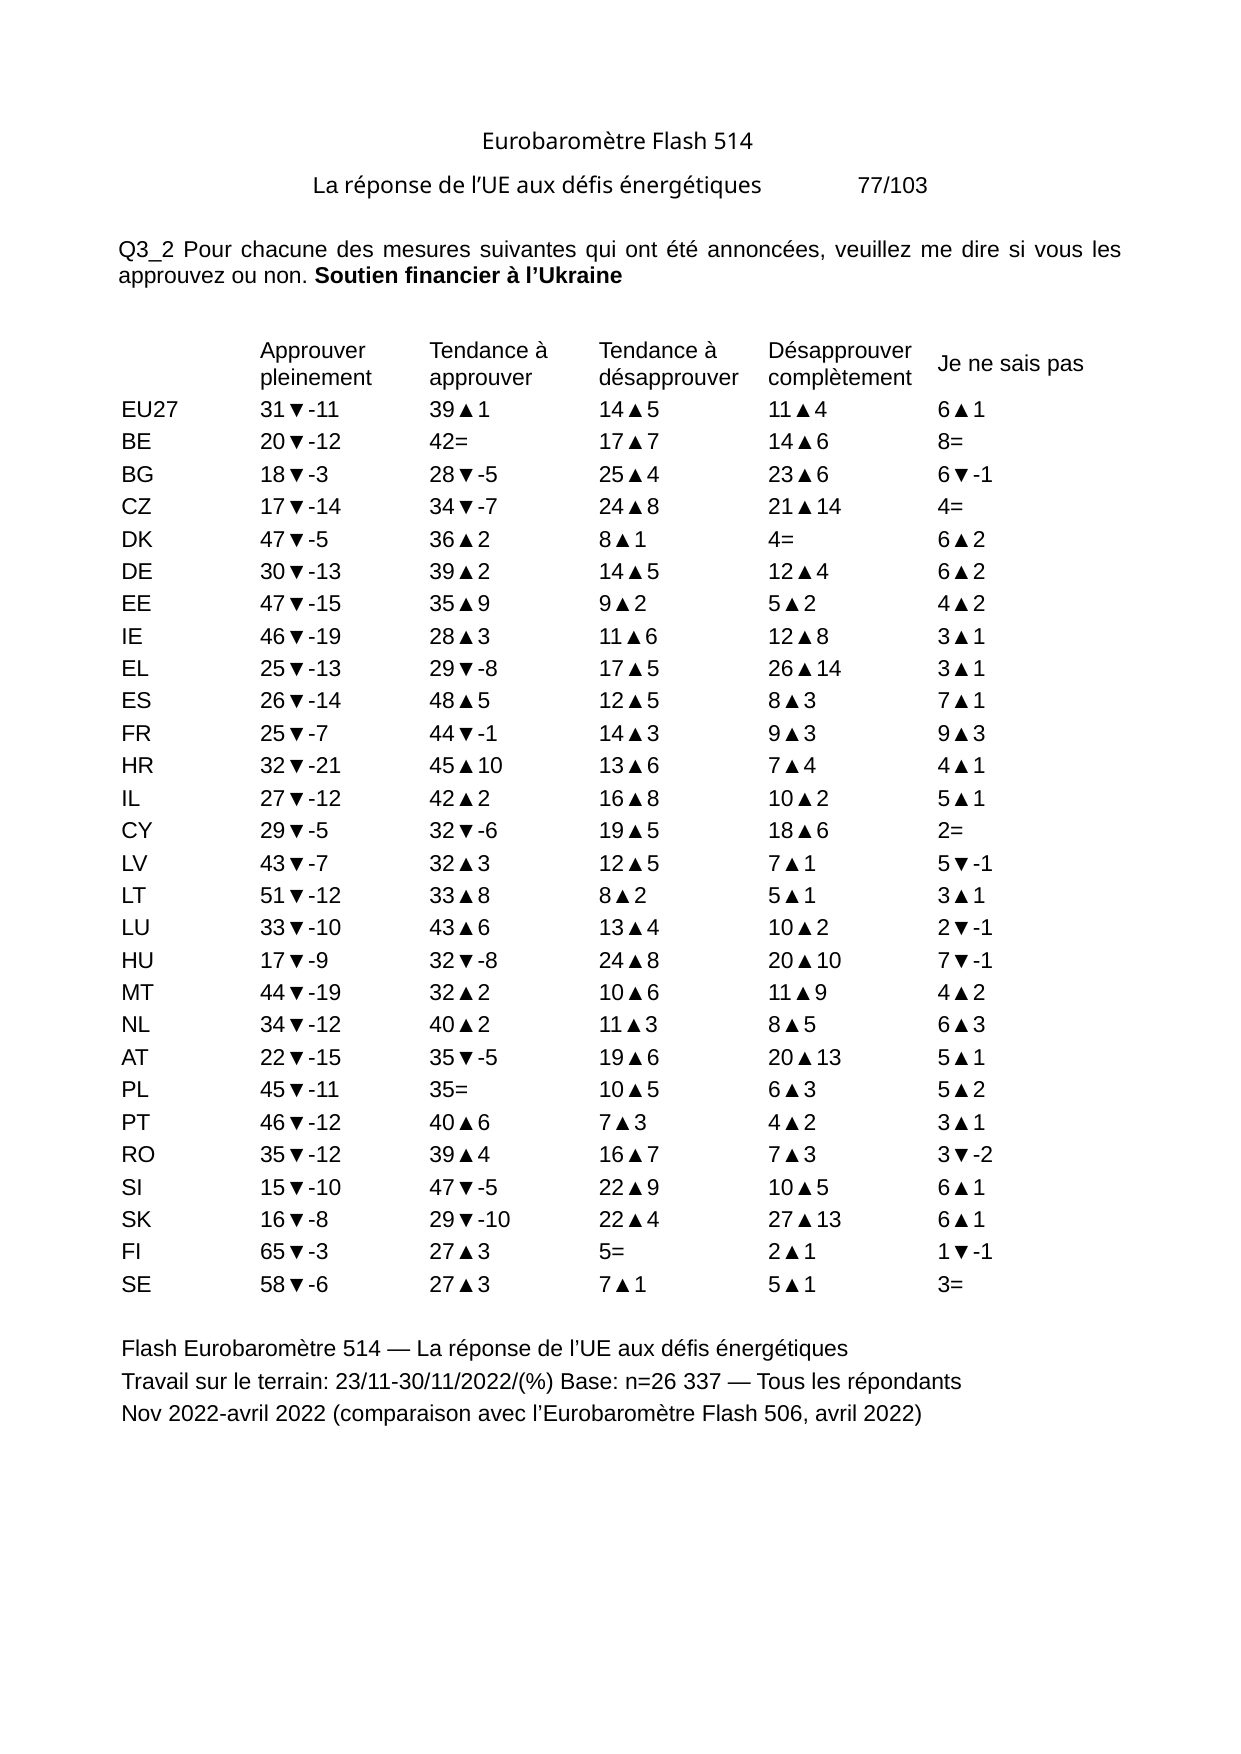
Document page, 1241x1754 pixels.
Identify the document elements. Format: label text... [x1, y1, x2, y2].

table_cell 5▲1 [765, 1268, 934, 1300]
table_cell [934, 1300, 1104, 1332]
table_cell Nov 2022-avril 2022 (comparaison avec l’Eurobaromètre Flash 506, avril 2022) [118, 1397, 1104, 1429]
table_cell 22▲4 [596, 1203, 765, 1235]
table_cell 8▲1 [596, 523, 765, 555]
table_cell IL [118, 782, 257, 814]
table_cell 7▼-1 [934, 944, 1104, 976]
table_cell 39▲1 [426, 393, 596, 425]
table_cell Travail sur le terrain: 23/11-30/11/2022/(%) Base: n=26 337 — Tous les répondants [118, 1365, 1104, 1397]
table_cell 46▼-19 [257, 620, 426, 652]
table_cell BE [118, 425, 257, 458]
table_cell [426, 1300, 596, 1332]
table_cell 58▼-6 [257, 1268, 426, 1300]
table_cell SE [118, 1268, 257, 1300]
table_cell 17▼-14 [257, 490, 426, 522]
table_cell 43▼-7 [257, 846, 426, 879]
table_cell 5▲1 [934, 782, 1104, 814]
table_cell DE [118, 555, 257, 587]
table_cell LV [118, 846, 257, 879]
table_cell 29▼-10 [426, 1203, 596, 1235]
table_cell 10▲6 [596, 976, 765, 1008]
table_cell 28▲3 [426, 620, 596, 652]
table_cell 39▲4 [426, 1138, 596, 1170]
table_cell 22▼-15 [257, 1041, 426, 1073]
table_cell 35▼-12 [257, 1138, 426, 1170]
table_cell [118, 1300, 257, 1332]
table_cell 30▼-13 [257, 555, 426, 587]
table_cell 10▲5 [765, 1170, 934, 1203]
table_cell 13▲6 [596, 749, 765, 782]
table_cell 44▼-19 [257, 976, 426, 1008]
table_cell 2▼-1 [934, 911, 1104, 944]
table_cell LU [118, 911, 257, 944]
table_cell 24▲8 [596, 490, 765, 522]
table_cell 25▼-13 [257, 652, 426, 684]
table_cell [257, 1300, 426, 1332]
table_cell 6▲1 [934, 1170, 1104, 1203]
table_cell 14▲6 [765, 425, 934, 458]
table_cell 5= [596, 1235, 765, 1268]
table_cell 29▼-5 [257, 814, 426, 846]
table_cell 26▼-14 [257, 685, 426, 717]
table_cell 11▲6 [596, 620, 765, 652]
table_cell 6▲1 [934, 393, 1104, 425]
table_cell 25▼-7 [257, 717, 426, 749]
table_cell 5▲2 [765, 587, 934, 620]
table_cell 45▼-11 [257, 1073, 426, 1106]
table_cell 23▲6 [765, 458, 934, 490]
table_cell 19▲6 [596, 1041, 765, 1073]
table_cell 14▲5 [596, 555, 765, 587]
table_header Je ne sais pas [934, 334, 1104, 393]
table_cell 5▲2 [934, 1073, 1104, 1106]
table_cell CY [118, 814, 257, 846]
table_cell 8▲5 [765, 1009, 934, 1041]
table_cell SK [118, 1203, 257, 1235]
table_cell 35▼-5 [426, 1041, 596, 1073]
table_cell 6▲2 [934, 555, 1104, 587]
table_cell 6▲3 [765, 1073, 934, 1106]
table_cell FI [118, 1235, 257, 1268]
table_cell 15▼-10 [257, 1170, 426, 1203]
table_cell HR [118, 749, 257, 782]
table_cell 7▲3 [765, 1138, 934, 1170]
table_cell RO [118, 1138, 257, 1170]
table_cell 5▲1 [934, 1041, 1104, 1073]
table_cell 47▼-5 [257, 523, 426, 555]
table_cell 7▲4 [765, 749, 934, 782]
table_cell 32▲3 [426, 846, 596, 879]
table_cell 42▲2 [426, 782, 596, 814]
table_cell 4▲2 [765, 1106, 934, 1138]
table_cell MT [118, 976, 257, 1008]
table_cell IE [118, 620, 257, 652]
text Q3_2 Pour chacune des mesures suivantes qui ont été annoncées, veuillez me dire si vous les approuvez ou non. Soutien financier à l’Ukraine [118, 236, 1122, 289]
table_cell 32▼-6 [426, 814, 596, 846]
table_cell 51▼-12 [257, 879, 426, 911]
table_header Tendance à approuver [426, 334, 596, 393]
table_cell 17▲7 [596, 425, 765, 458]
table_cell 9▲2 [596, 587, 765, 620]
table_cell 40▲2 [426, 1009, 596, 1041]
table_cell 42= [426, 425, 596, 458]
table_cell 4▲2 [934, 976, 1104, 1008]
table_cell 3▲1 [934, 652, 1104, 684]
table_cell 22▲9 [596, 1170, 765, 1203]
table_cell 29▼-8 [426, 652, 596, 684]
table_cell 12▲5 [596, 846, 765, 879]
table_cell 3▲1 [934, 879, 1104, 911]
table_cell NL [118, 1009, 257, 1041]
table_cell 20▲13 [765, 1041, 934, 1073]
table_cell 65▼-3 [257, 1235, 426, 1268]
table_cell 16▲8 [596, 782, 765, 814]
table_cell 3▲1 [934, 1106, 1104, 1138]
table_cell 32▼-21 [257, 749, 426, 782]
table_header Approuver pleinement [257, 334, 426, 393]
table_cell 39▲2 [426, 555, 596, 587]
table_cell 14▲5 [596, 393, 765, 425]
table_cell 36▲2 [426, 523, 596, 555]
table_cell 43▲6 [426, 911, 596, 944]
table_cell 12▲4 [765, 555, 934, 587]
table_cell 46▼-12 [257, 1106, 426, 1138]
table_cell Flash Eurobaromètre 514 — La réponse de l’UE aux défis énergétiques [118, 1333, 1104, 1365]
table_cell 4▲2 [934, 587, 1104, 620]
table_cell 16▼-8 [257, 1203, 426, 1235]
table_cell ES [118, 685, 257, 717]
table_cell 34▼-7 [426, 490, 596, 522]
table_cell 11▲3 [596, 1009, 765, 1041]
table_cell 40▲6 [426, 1106, 596, 1138]
table_cell 44▼-1 [426, 717, 596, 749]
table_cell 17▼-9 [257, 944, 426, 976]
table_cell 7▲1 [934, 685, 1104, 717]
table_cell 7▲1 [596, 1268, 765, 1300]
table_cell 20▲10 [765, 944, 934, 976]
table_cell 31▼-11 [257, 393, 426, 425]
table_cell PL [118, 1073, 257, 1106]
table_header Tendance à désapprouver [596, 334, 765, 393]
table_cell 3▼-2 [934, 1138, 1104, 1170]
table_cell 35= [426, 1073, 596, 1106]
table_cell EL [118, 652, 257, 684]
table_cell 14▲3 [596, 717, 765, 749]
table_cell 6▼-1 [934, 458, 1104, 490]
table_cell 47▼-5 [426, 1170, 596, 1203]
table_cell 9▲3 [934, 717, 1104, 749]
table_cell 7▲1 [765, 846, 934, 879]
table_cell CZ [118, 490, 257, 522]
table_cell 8▲3 [765, 685, 934, 717]
table_cell 13▲4 [596, 911, 765, 944]
table_cell HU [118, 944, 257, 976]
table_cell 35▲9 [426, 587, 596, 620]
table_cell 5▼-1 [934, 846, 1104, 879]
table_cell FR [118, 717, 257, 749]
table_cell 27▲3 [426, 1268, 596, 1300]
table_cell 4= [934, 490, 1104, 522]
table_cell 10▲2 [765, 782, 934, 814]
table_cell 10▲2 [765, 911, 934, 944]
table_header Désapprouver complètement [765, 334, 934, 393]
table_cell 27▼-12 [257, 782, 426, 814]
table_cell 33▼-10 [257, 911, 426, 944]
table_cell 5▲1 [765, 879, 934, 911]
table_cell EE [118, 587, 257, 620]
table_cell 16▲7 [596, 1138, 765, 1170]
table_cell 11▲9 [765, 976, 934, 1008]
table_cell 6▲3 [934, 1009, 1104, 1041]
table_header [118, 334, 257, 393]
table_cell 10▲5 [596, 1073, 765, 1106]
table_cell 8= [934, 425, 1104, 458]
table_cell 2= [934, 814, 1104, 846]
table_cell 6▲1 [934, 1203, 1104, 1235]
table_cell 18▲6 [765, 814, 934, 846]
table_cell [765, 1300, 934, 1332]
table_cell 33▲8 [426, 879, 596, 911]
table_cell 9▲3 [765, 717, 934, 749]
table_cell 28▼-5 [426, 458, 596, 490]
table_cell 21▲14 [765, 490, 934, 522]
table_cell 18▼-3 [257, 458, 426, 490]
table_cell 12▲8 [765, 620, 934, 652]
table_cell 34▼-12 [257, 1009, 426, 1041]
table_cell 26▲14 [765, 652, 934, 684]
table_cell 24▲8 [596, 944, 765, 976]
table_cell 3▲1 [934, 620, 1104, 652]
table_cell AT [118, 1041, 257, 1073]
table_cell 8▲2 [596, 879, 765, 911]
table_cell 45▲10 [426, 749, 596, 782]
table_cell 32▲2 [426, 976, 596, 1008]
table_cell 27▲3 [426, 1235, 596, 1268]
table_cell EU27 [118, 393, 257, 425]
table_cell 7▲3 [596, 1106, 765, 1138]
table_cell [596, 1300, 765, 1332]
table_cell 4▲1 [934, 749, 1104, 782]
table_cell 48▲5 [426, 685, 596, 717]
table_cell DK [118, 523, 257, 555]
table_cell 19▲5 [596, 814, 765, 846]
table_cell BG [118, 458, 257, 490]
table_cell 11▲4 [765, 393, 934, 425]
table_cell 2▲1 [765, 1235, 934, 1268]
table_cell 27▲13 [765, 1203, 934, 1235]
table_cell 25▲4 [596, 458, 765, 490]
table_cell 32▼-8 [426, 944, 596, 976]
table_cell 47▼-15 [257, 587, 426, 620]
table_cell 17▲5 [596, 652, 765, 684]
table_cell SI [118, 1170, 257, 1203]
table_cell 12▲5 [596, 685, 765, 717]
table_cell 1▼-1 [934, 1235, 1104, 1268]
table_cell 4= [765, 523, 934, 555]
table_cell 20▼-12 [257, 425, 426, 458]
table_cell LT [118, 879, 257, 911]
table_cell 3= [934, 1268, 1104, 1300]
table_cell PT [118, 1106, 257, 1138]
table_cell 6▲2 [934, 523, 1104, 555]
